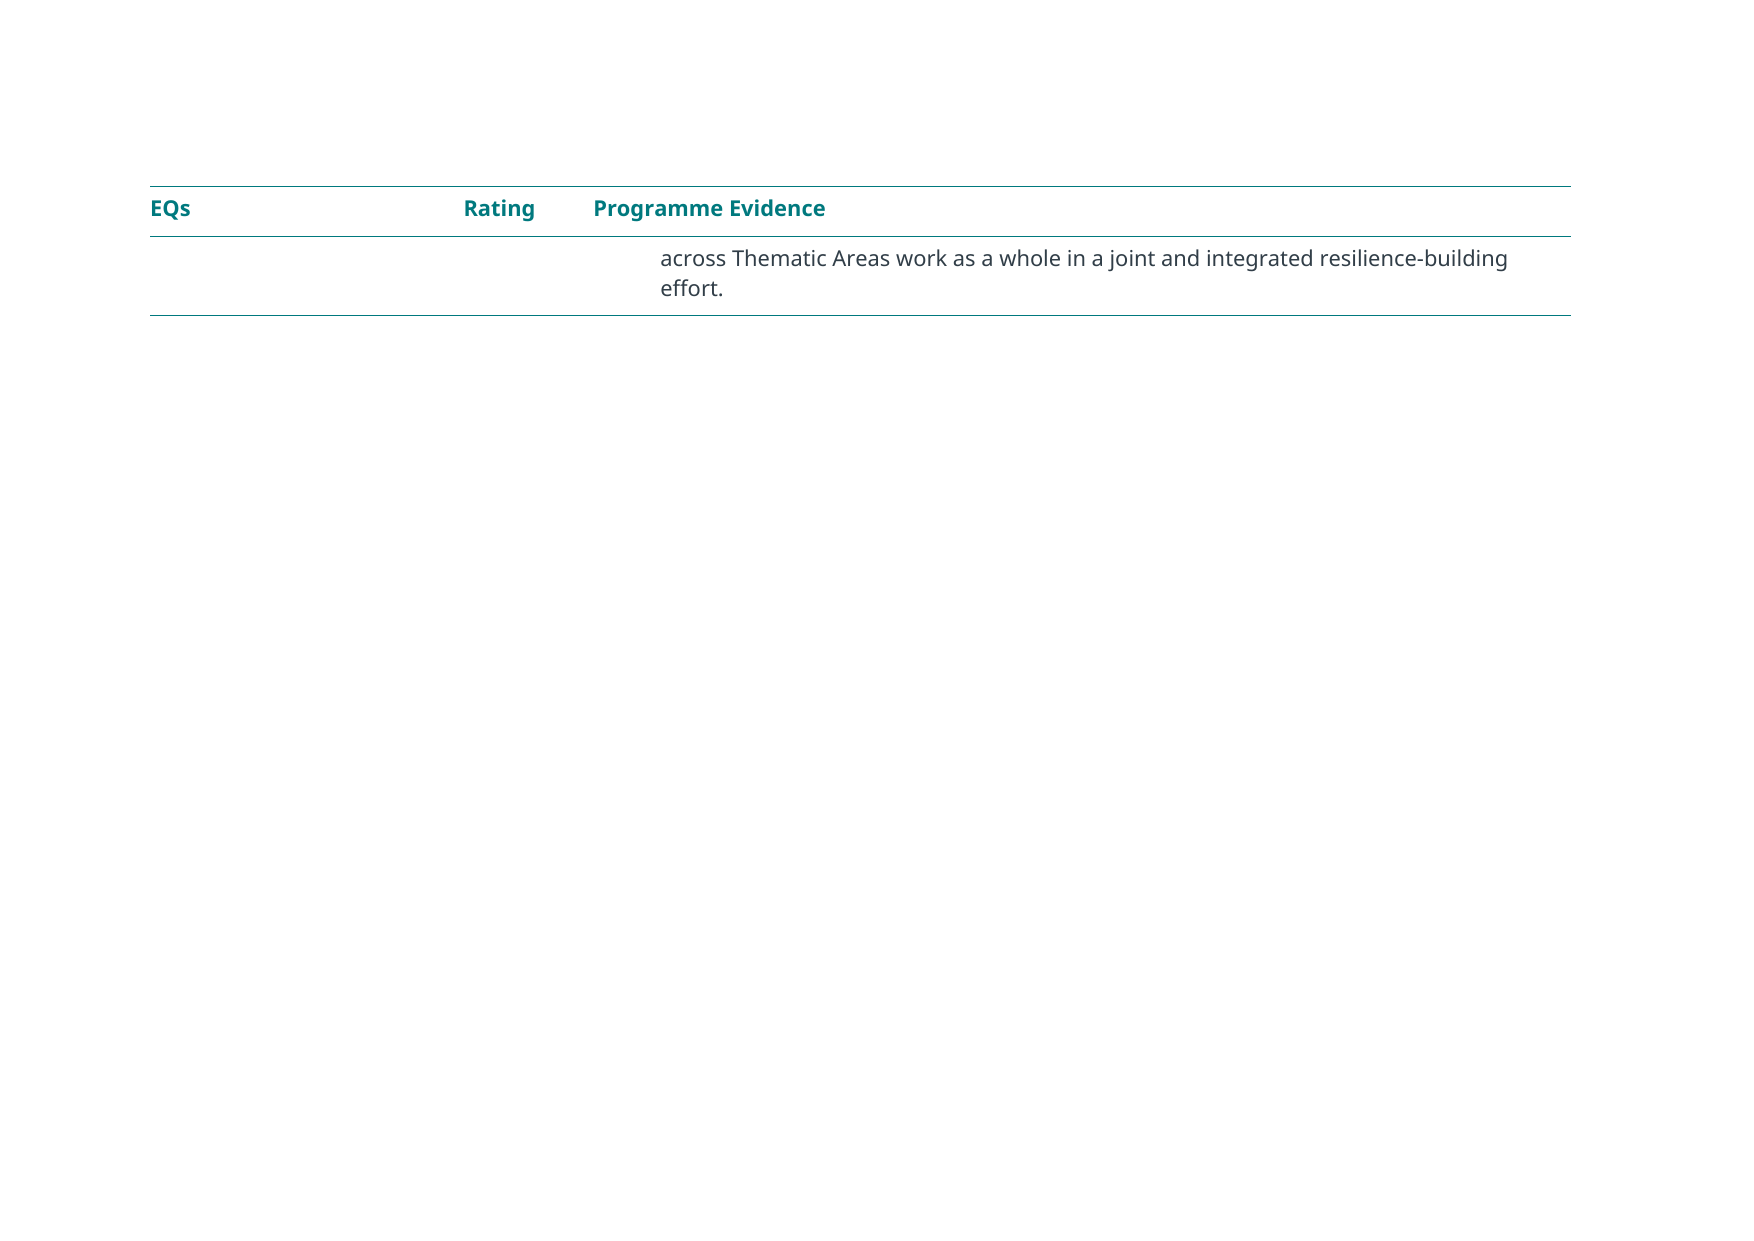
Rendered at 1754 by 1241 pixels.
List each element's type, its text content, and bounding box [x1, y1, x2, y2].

table_header EQs [150, 187, 463, 236]
table_cell [463, 237, 593, 315]
table_cell across Thematic Areas work as a whole in a joint and integrated resilience-building effort. [593, 237, 1571, 315]
table_header Programme Evidence [593, 187, 1571, 236]
table_cell [150, 237, 463, 315]
table_header Rating [463, 187, 593, 236]
